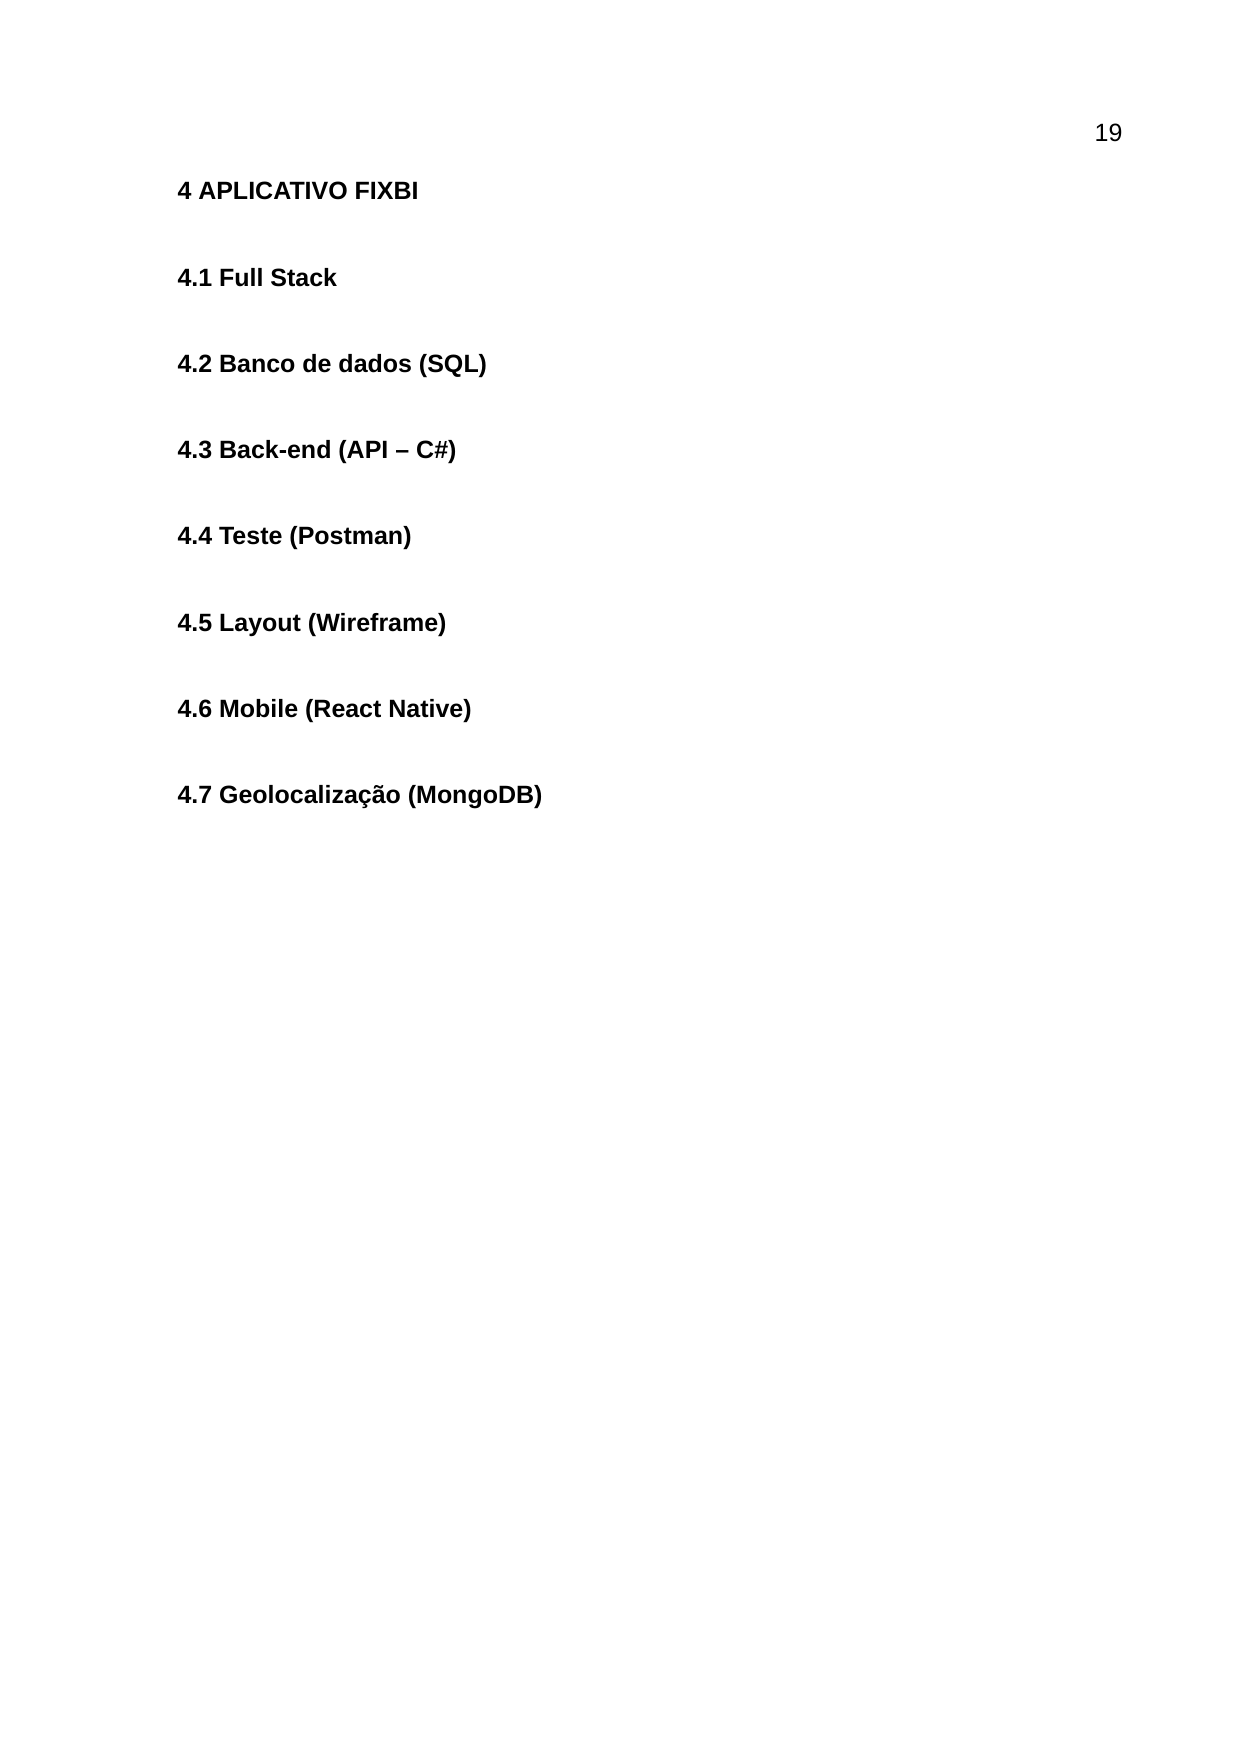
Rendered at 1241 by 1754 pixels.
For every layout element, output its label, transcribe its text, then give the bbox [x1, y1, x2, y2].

subtitle Back-end (API – C#) [177, 435, 1122, 464]
subtitle Geolocalização (MongoDB) [177, 780, 1122, 809]
subtitle APLICATIVO FIXBI [177, 176, 1122, 205]
subtitle Full Stack [177, 263, 1122, 291]
subtitle Teste (Postman) [177, 521, 1122, 550]
subtitle Banco de dados (SQL) [177, 349, 1122, 378]
subtitle Layout (Wireframe) [177, 608, 1122, 636]
subtitle Mobile (React Native) [177, 694, 1122, 723]
